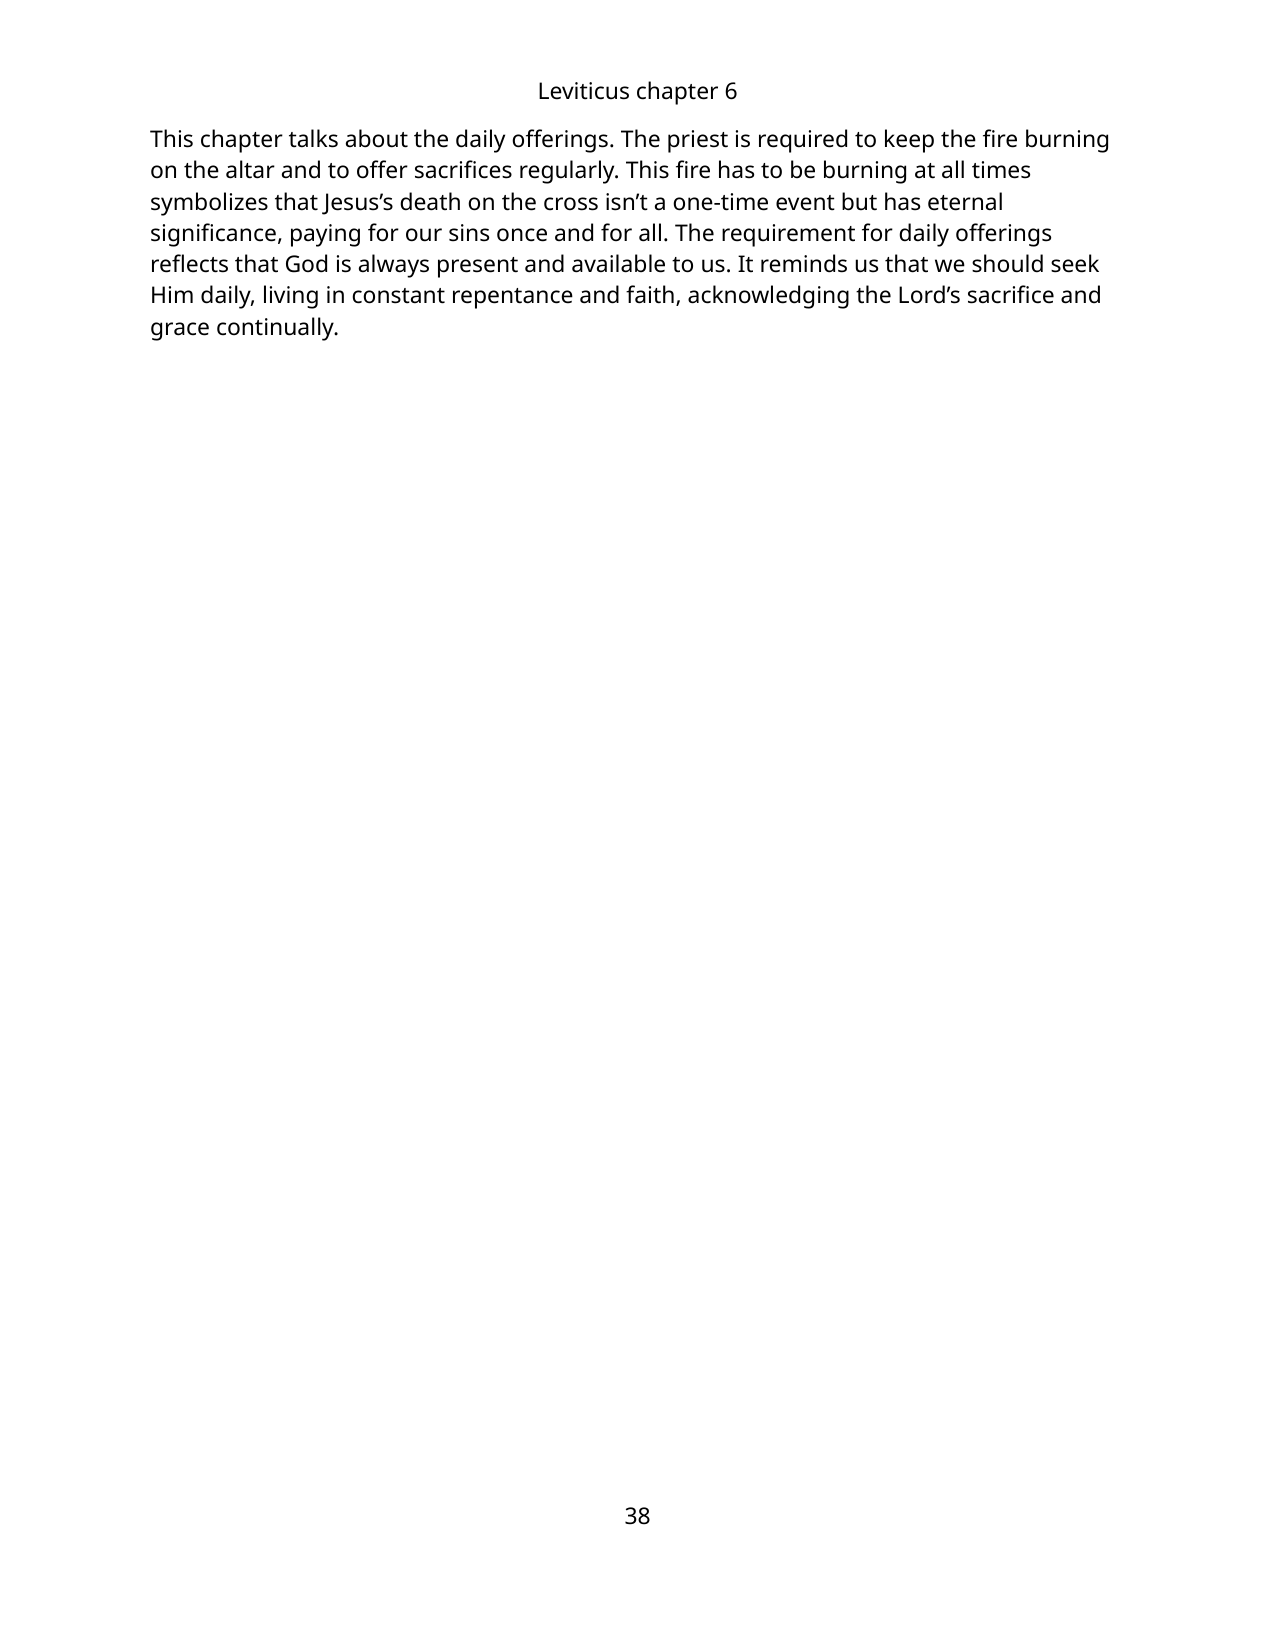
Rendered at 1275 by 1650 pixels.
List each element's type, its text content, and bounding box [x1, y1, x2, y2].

text This chapter talks about the daily offerings. The priest is required to keep the fire burning on the altar and to offer sacrifices regularly. This fire has to be burning at all times symbolizes that Jesus’s death on the cross isn’t a one-time event but has eternal significance, paying for our sins once and for all. The requirement for daily offerings reflects that God is always present and available to us. It reminds us that we should seek Him daily, living in constant repentance and faith, acknowledging the Lord’s sacrifice and grace continually. [150, 123, 1125, 342]
text Leviticus chapter 6 [150, 75, 1125, 106]
